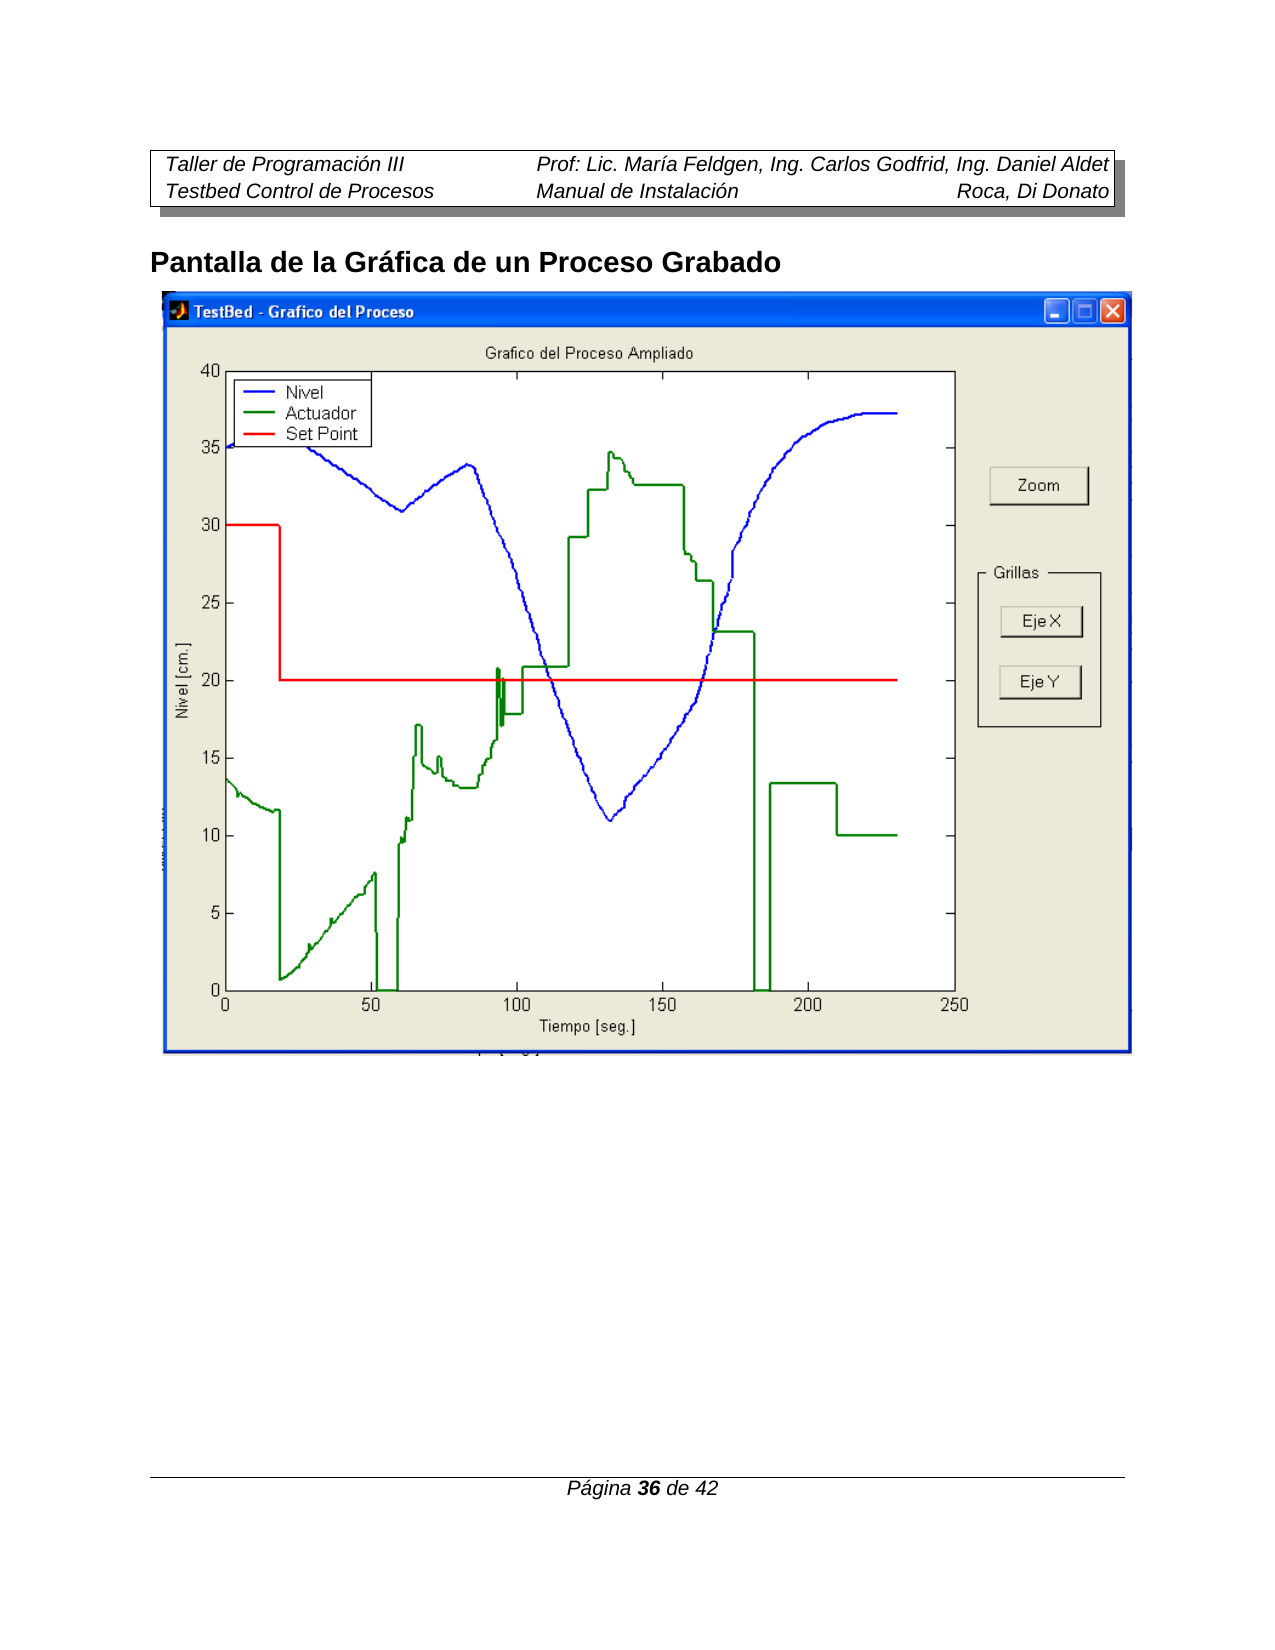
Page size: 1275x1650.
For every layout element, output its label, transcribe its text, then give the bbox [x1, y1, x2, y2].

subtitle Pantalla de la Gráfica de un Proceso Grabado [150, 246, 1125, 279]
picture [161, 291, 1133, 1056]
